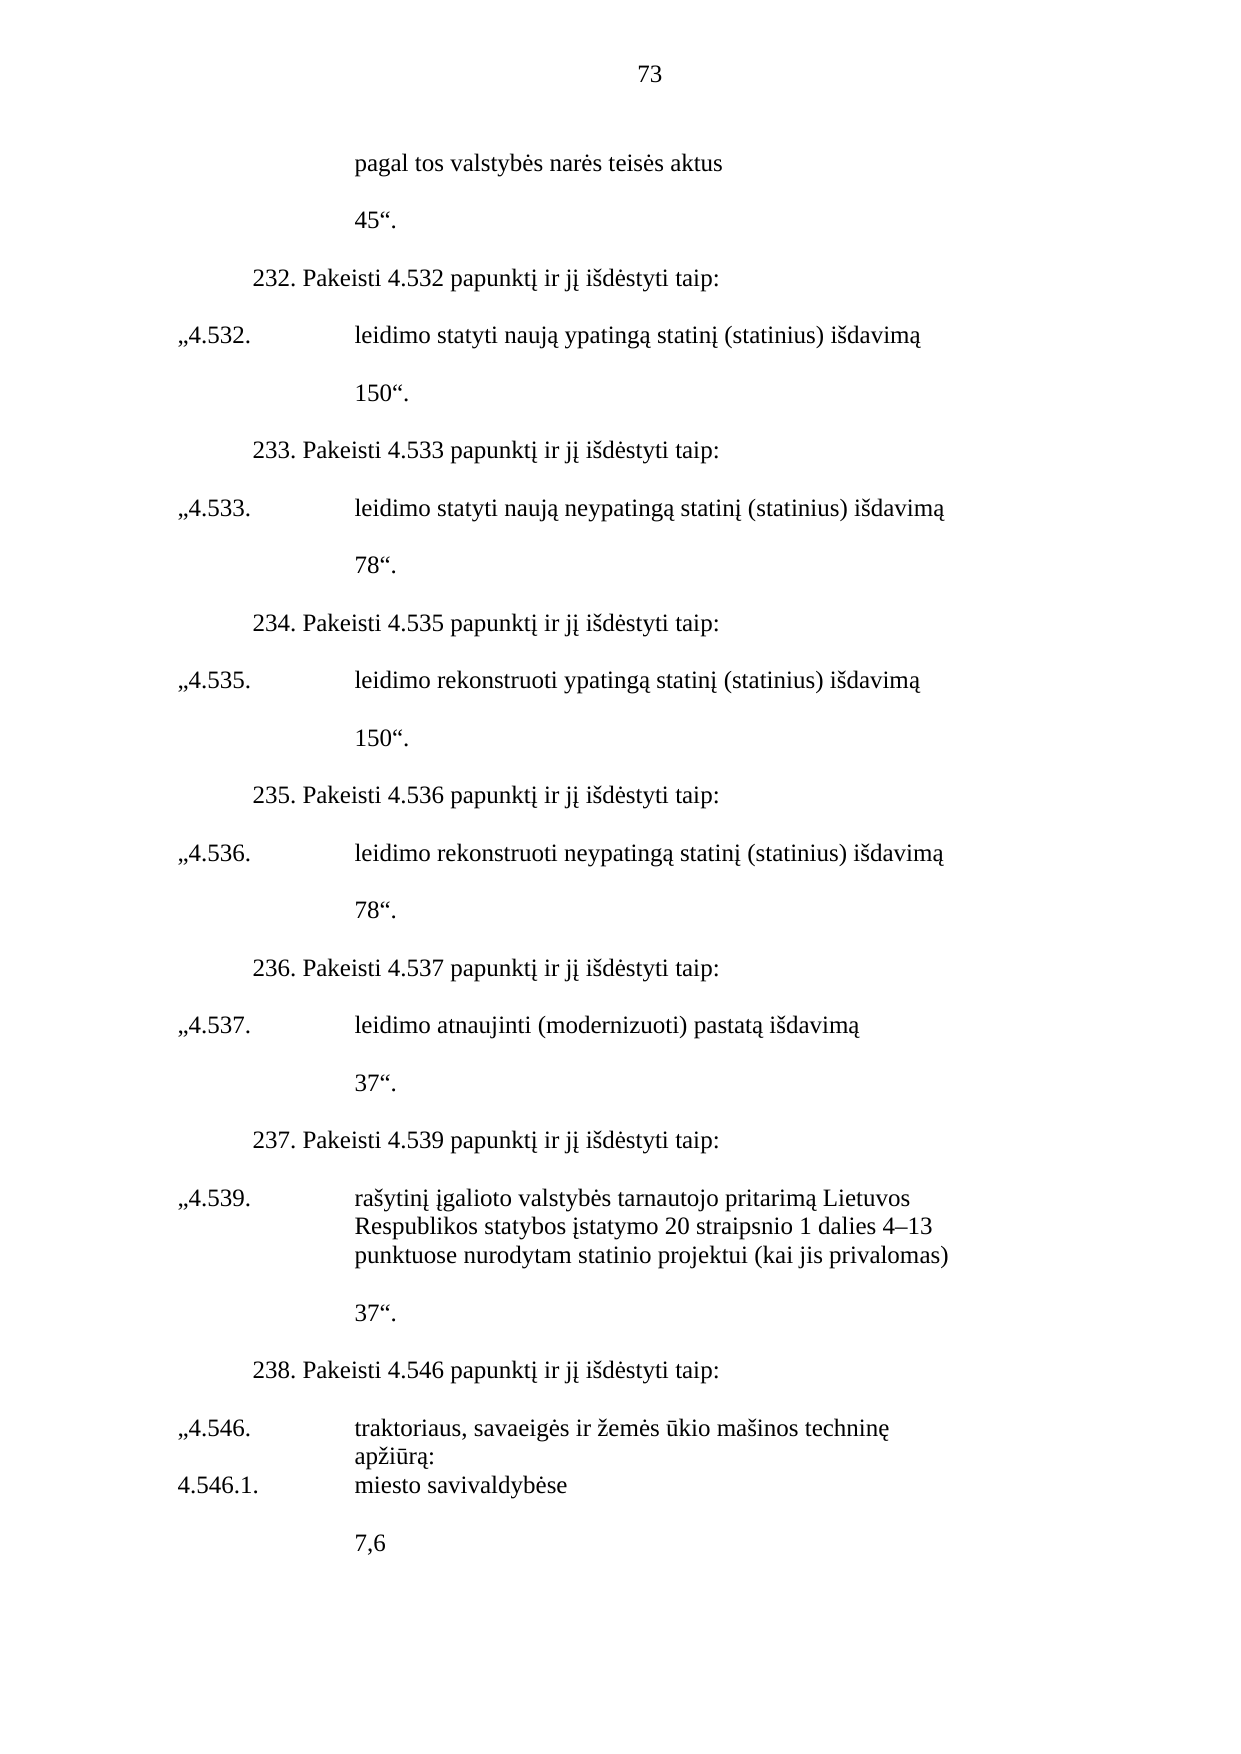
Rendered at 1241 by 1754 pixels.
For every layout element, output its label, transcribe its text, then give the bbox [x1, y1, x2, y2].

text punktuose nurodytam statinio projektui (kai jis privalomas) 37“. [354, 1240, 974, 1326]
text 237. Pakeisti 4.539 papunktį ir jį išdėstyti taip: [177, 1125, 1122, 1154]
text „4.535. leidimo rekonstruoti ypatingą statinį (statinius) išdavimą 150“. [177, 665, 974, 751]
text Respublikos statybos įstatymo 20 straipsnio 1 dalies 4–13 [354, 1211, 974, 1240]
text „4.546. traktoriaus, savaeigės ir žemės ūkio mašinos techninę [177, 1413, 974, 1441]
text „4.537. leidimo atnaujinti (modernizuoti) pastatą išdavimą 37“. [177, 1010, 974, 1096]
text 235. Pakeisti 4.536 papunktį ir jį išdėstyti taip: [177, 780, 1122, 809]
text „4.532. leidimo statyti naują ypatingą statinį (statinius) išdavimą 150“. [177, 320, 974, 406]
text 233. Pakeisti 4.533 papunktį ir jį išdėstyti taip: [177, 435, 1122, 464]
text pagal tos valstybės narės teisės aktus 45“. [354, 148, 974, 234]
text 234. Pakeisti 4.535 papunktį ir jį išdėstyti taip: [177, 608, 1122, 636]
text 238. Pakeisti 4.546 papunktį ir jį išdėstyti taip: [177, 1355, 1122, 1384]
text apžiūrą: [354, 1441, 974, 1470]
text 236. Pakeisti 4.537 papunktį ir jį išdėstyti taip: [177, 953, 1122, 981]
text „4.536. leidimo rekonstruoti neypatingą statinį (statinius) išdavimą 78“. [177, 838, 974, 924]
text „4.539. rašytinį įgalioto valstybės tarnautojo pritarimą Lietuvos [177, 1183, 974, 1211]
text „4.533. leidimo statyti naują neypatingą statinį (statinius) išdavimą 78“. [177, 493, 974, 579]
text 232. Pakeisti 4.532 papunktį ir jį išdėstyti taip: [177, 263, 1122, 291]
text 4.546.1. miesto savivaldybėse 7,6 [177, 1470, 974, 1556]
